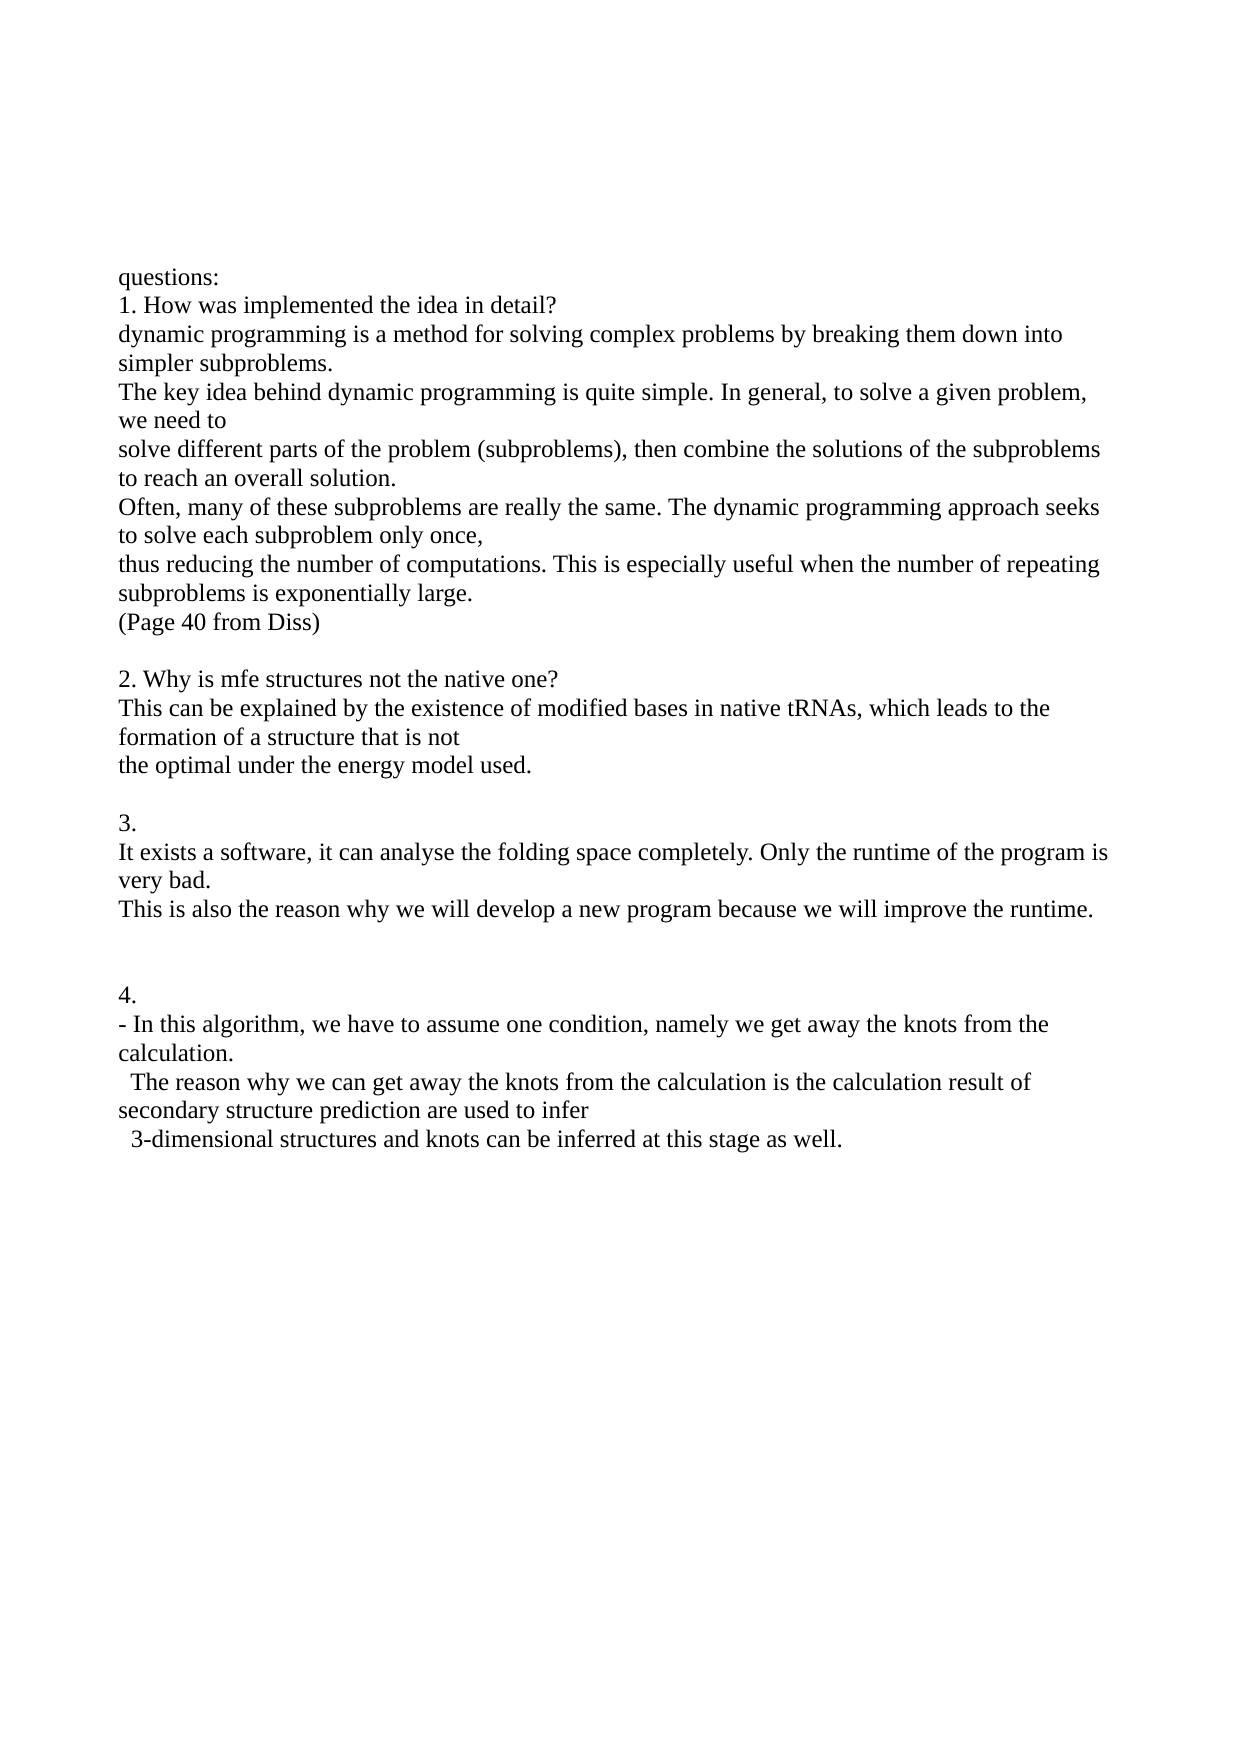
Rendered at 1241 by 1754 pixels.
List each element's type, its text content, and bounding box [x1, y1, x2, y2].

text Often, many of these subproblems are really the same. The dynamic programming approach seeks to solve each subproblem only once, [118, 492, 1122, 549]
text 3-dimensional structures and knots can be inferred at this stage as well. [118, 1124, 1122, 1153]
text solve different parts of the problem (subproblems), then combine the solutions of the subproblems to reach an overall solution. [118, 434, 1122, 492]
text 1. How was implemented the idea in detail? [118, 291, 1122, 319]
text This can be explained by the existence of modified bases in native tRNAs, which leads to the formation of a structure that is not [118, 693, 1122, 751]
text dynamic programming is a method for solving complex problems by breaking them down into simpler subproblems. [118, 319, 1122, 377]
text questions: [118, 262, 1122, 291]
text (Page 40 from Diss) [118, 607, 1122, 636]
text 4. [118, 981, 1122, 1009]
text the optimal under the energy model used. [118, 751, 1122, 779]
text 3. [118, 808, 1122, 837]
text - In this algorithm, we have to assume one condition, namely we get away the knots from the calculation. [118, 1009, 1122, 1067]
text The reason why we can get away the knots from the calculation is the calculation result of secondary structure prediction are used to infer [118, 1067, 1122, 1124]
text thus reducing the number of computations. This is especially useful when the number of repeating subproblems is exponentially large. [118, 549, 1122, 607]
text 2. Why is mfe structures not the native one? [118, 664, 1122, 693]
text It exists a software, it can analyse the folding space completely. Only the runtime of the program is very bad. [118, 837, 1122, 894]
text The key idea behind dynamic programming is quite simple. In general, to solve a given problem, we need to [118, 377, 1122, 434]
text This is also the reason why we will develop a new program because we will improve the runtime. [118, 894, 1122, 923]
